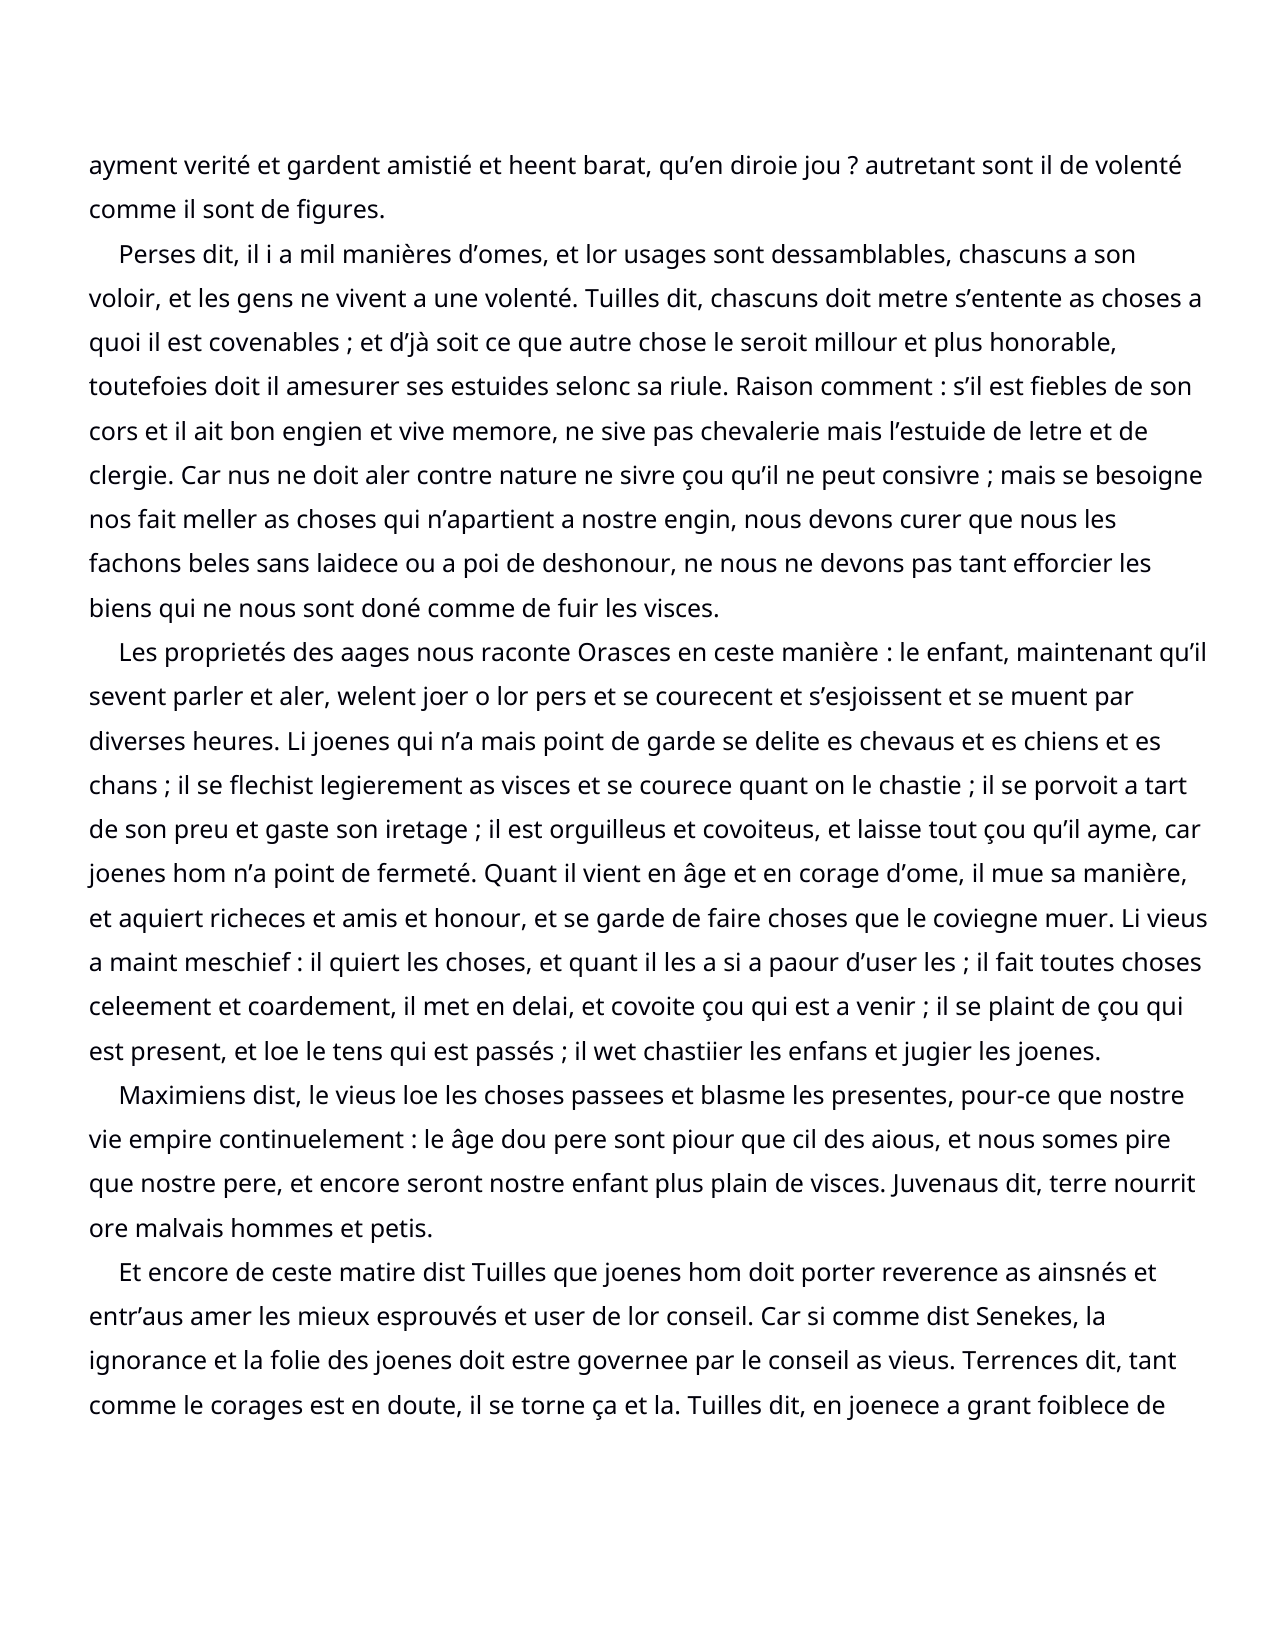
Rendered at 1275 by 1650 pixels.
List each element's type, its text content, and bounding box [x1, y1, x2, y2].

text Perses dit, il i a mil manières d’omes, et lor usages sont dessamblables, chascuns a son voloir, et les gens ne vivent a une volenté. Tuilles dit, chascuns doit metre s’entente as choses a quoi il est covenables ; et d’jà soit ce que autre chose le seroit millour et plus honorable, toutefoies doit il amesurer ses estuides selonc sa riule. Raison comment : s’il est fiebles de son cors et il ait bon engien et vive memore, ne sive pas chevalerie mais l’estuide de letre et de clergie. Car nus ne doit aler contre nature ne sivre çou qu’il ne peut consivre ; mais se besoigne nos fait meller as choses qui n’apartient a nostre engin, nous devons curer que nous les fachons beles sans laidece ou a poi de deshonour, ne nous ne devons pas tant efforcier les biens qui ne nous sont doné comme de fuir les visces. [89, 236, 1216, 624]
text Maximiens dist, le vieus loe les choses passees et blasme les presentes, pour-ce que nostre vie empire continuelement : le âge dou pere sont piour que cil des aious, et nous somes pire que nostre pere, et encore seront nostre enfant plus plain de visces. Juvenaus dit, terre nourrit ore malvais hommes et petis. [89, 1077, 1216, 1244]
text Les proprietés des aages nous raconte Orasces en ceste manière : le enfant, maintenant qu’il sevent parler et aler, welent joer o lor pers et se courecent et s’esjoissent et se muent par diverses heures. Li joenes qui n’a mais point de garde se delite es chevaus et es chiens et es chans ; il se flechist legierement as visces et se courece quant on le chastie ; il se porvoit a tart de son preu et gaste son iretage ; il est orguilleus et covoiteus, et laisse tout çou qu’il ayme, car joenes hom n’a point de fermeté. Quant il vient en âge et en corage d’ome, il mue sa manière, et aquiert richeces et amis et honour, et se garde de faire choses que le coviegne muer. Li vieus a maint meschief : il quiert les choses, et quant il les a si a paour d’user les ; il fait toutes choses celeement et coardement, il met en delai, et covoite çou qui est a venir ; il se plaint de çou qui est present, et loe le tens qui est passés ; il wet chastiier les enfans et jugier les joenes. [89, 635, 1216, 1067]
text Et encore de ceste matire dist Tuilles que joenes hom doit porter reverence as ainsnés et entr’aus amer les mieux esprouvés et user de lor conseil. Car si comme dist Senekes, la ignorance et la folie des joenes doit estre governee par le conseil as vieus. Terrences dit, tant comme le corages est en doute, il se torne ça et la. Tuilles dit, en joenece a grant foiblece de [89, 1254, 1216, 1421]
text ayment verité et gardent amistié et heent barat, qu’en diroie jou ? autretant sont il de volenté comme il sont de figures. [89, 148, 1216, 226]
